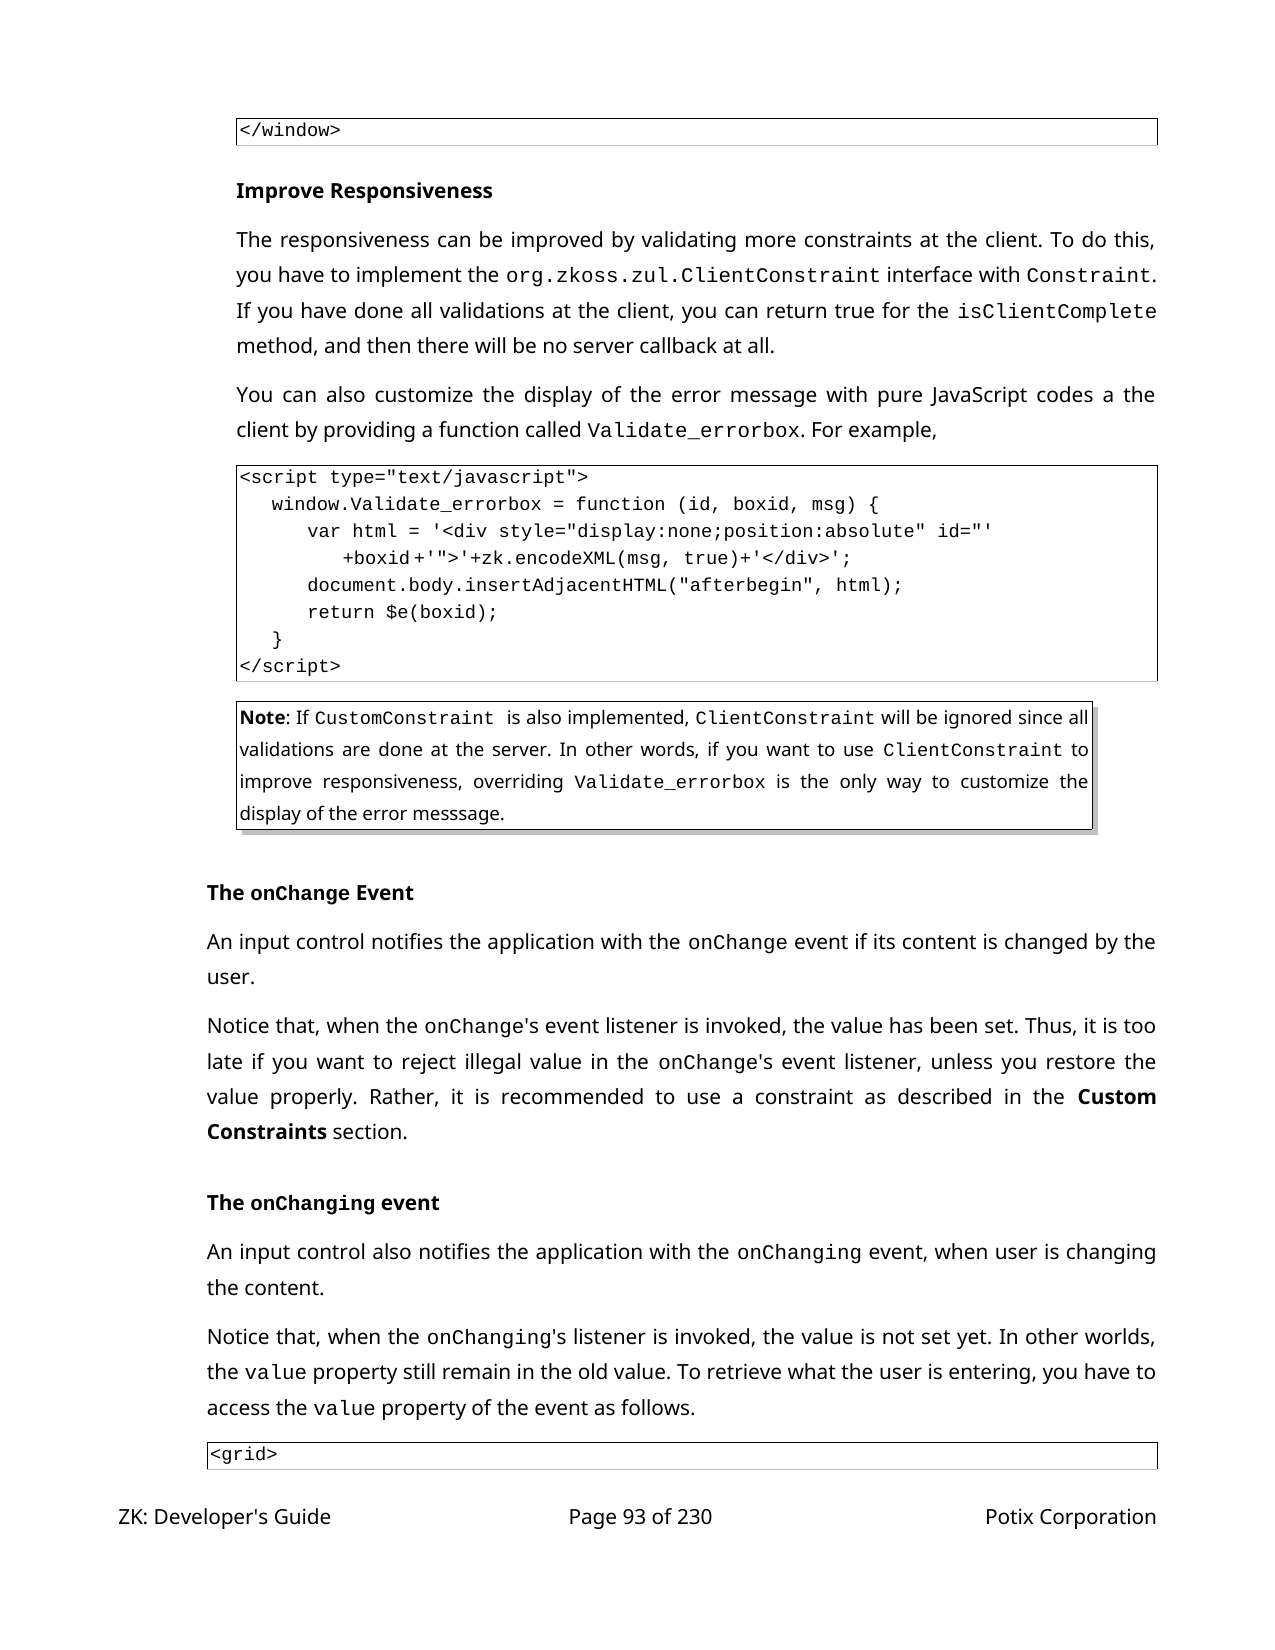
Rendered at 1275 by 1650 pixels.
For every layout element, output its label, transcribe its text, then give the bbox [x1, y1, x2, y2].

subtitle Improve Responsiveness [236, 176, 1157, 204]
text document.body.insertAdjacentHTML("afterbegin", html); return $e(boxid); } [237, 573, 1157, 651]
text <grid> [208, 1443, 1157, 1469]
text window.Validate_errorbox = function (id, boxid, msg) { [237, 492, 1157, 516]
text </window> [237, 119, 1157, 145]
text The responsiveness can be improved by validating more constraints at the client. To do this, you have to implement the org.zkoss.zul.ClientConstraint interface with Constraint. If you have done all validations at the client, you can return true for the isClientComplete method, and then there will be no server callback at all. [236, 225, 1157, 359]
text var html = '<div style="display:none;position:absolute" id="' [237, 519, 1157, 543]
subtitle The onChanging event [207, 1188, 1157, 1217]
text You can also customize the display of the error message with pure JavaScript codes a the client by providing a function called Validate_errorbox. For example, [236, 380, 1157, 444]
text An input control notifies the application with the onChange event if its content is changed by the user. [207, 927, 1157, 991]
text <script type="text/javascript"> [237, 466, 1157, 489]
text Notice that, when the onChange's event listener is invoked, the value has been set. Thus, it is too late if you want to reject illegal value in the onChange's event listener, unless you restore the value properly. Rather, it is recommended to use a constraint as described in the Custom Constraints section. [207, 1011, 1157, 1146]
text +boxid +'">'+zk.encodeXML(msg, true)+'</div>'; [237, 546, 1157, 570]
text Note: If CustomConstraint is also implemented, ClientConstraint will be ignored since all validations are done at the server. In other words, if you want to use ClientConstraint to improve responsiveness, overriding Validate_errorbox is the only way to customize the display of the error messsage. [237, 702, 1092, 829]
text An input control also notifies the application with the onChanging event, when user is changing the content. [207, 1237, 1157, 1301]
text </script> [237, 653, 1157, 681]
text Notice that, when the onChanging's listener is invoked, the value is not set yet. In other worlds, the value property still remain in the old value. To retrieve what the user is entering, you have to access the value property of the event as follows. [207, 1322, 1157, 1421]
subtitle The onChange Event [207, 878, 1157, 906]
